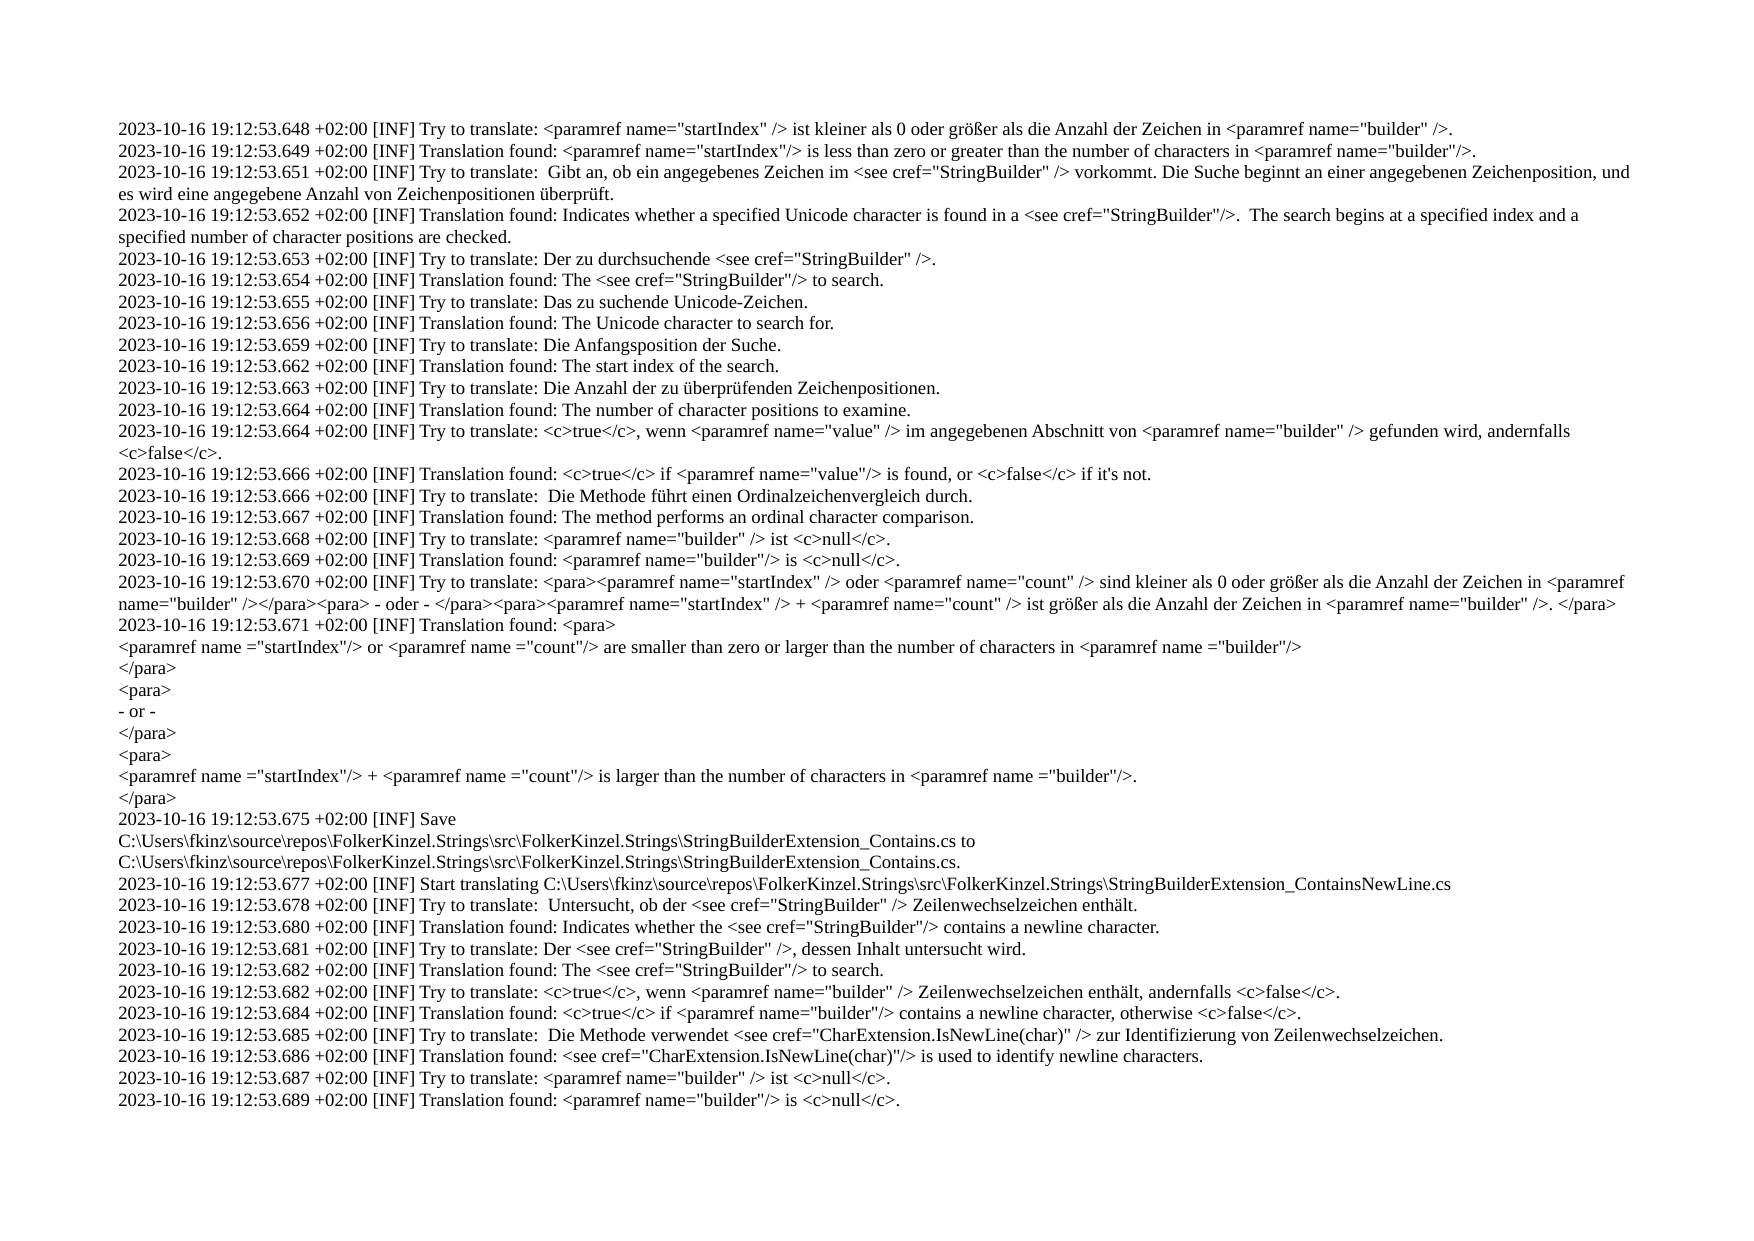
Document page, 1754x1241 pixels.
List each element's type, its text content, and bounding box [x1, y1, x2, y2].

text 2023-10-16 19:12:53.671 +02:00 [INF] Translation found: <para> <paramref name ="startIndex"/> or <paramref name ="count"/> are smaller than zero or larger than the number of characters in <paramref name ="builder"/> </para> <para> - or - </para> <para> <paramref name ="startIndex"/> + <paramref name ="count"/> is larger than the number of characters in <paramref name ="builder"/>. </para> [118, 614, 1636, 808]
text 2023-10-16 19:12:53.655 +02:00 [INF] Try to translate: Das zu suchende Unicode-Zeichen. [118, 291, 1636, 312]
text 2023-10-16 19:12:53.686 +02:00 [INF] Translation found: <see cref="CharExtension.IsNewLine(char)"/> is used to identify newline characters. [118, 1045, 1636, 1067]
text 2023-10-16 19:12:53.667 +02:00 [INF] Translation found: The method performs an ordinal character comparison. [118, 506, 1636, 528]
text 2023-10-16 19:12:53.663 +02:00 [INF] Try to translate: Die Anzahl der zu überprüfenden Zeichenpositionen. [118, 377, 1636, 398]
text 2023-10-16 19:12:53.689 +02:00 [INF] Translation found: <paramref name="builder"/> is <c>null</c>. [118, 1088, 1636, 1110]
text 2023-10-16 19:12:53.653 +02:00 [INF] Try to translate: Der zu durchsuchende <see cref="StringBuilder" />. [118, 247, 1636, 269]
text 2023-10-16 19:12:53.668 +02:00 [INF] Try to translate: <paramref name="builder" /> ist <c>null</c>. [118, 528, 1636, 549]
text 2023-10-16 19:12:53.677 +02:00 [INF] Start translating C:\Users\fkinz\source\repos\FolkerKinzel.Strings\src\FolkerKinzel.Strings\StringBuilderExtension_ContainsNewLine.cs [118, 873, 1636, 894]
text 2023-10-16 19:12:53.680 +02:00 [INF] Translation found: Indicates whether the <see cref="StringBuilder"/> contains a newline character. [118, 916, 1636, 937]
text 2023-10-16 19:12:53.678 +02:00 [INF] Try to translate: Untersucht, ob der <see cref="StringBuilder" /> Zeilenwechselzeichen enthält. [118, 894, 1636, 916]
text 2023-10-16 19:12:53.664 +02:00 [INF] Try to translate: <c>true</c>, wenn <paramref name="value" /> im angegebenen Abschnitt von <paramref name="builder" /> gefunden wird, andernfalls <c>false</c>. [118, 420, 1636, 463]
text 2023-10-16 19:12:53.684 +02:00 [INF] Translation found: <c>true</c> if <paramref name="builder"/> contains a newline character, otherwise <c>false</c>. [118, 1002, 1636, 1024]
text 2023-10-16 19:12:53.662 +02:00 [INF] Translation found: The start index of the search. [118, 355, 1636, 377]
text 2023-10-16 19:12:53.666 +02:00 [INF] Try to translate: Die Methode führt einen Ordinalzeichenvergleich durch. [118, 485, 1636, 506]
text 2023-10-16 19:12:53.651 +02:00 [INF] Try to translate: Gibt an, ob ein angegebenes Zeichen im <see cref="StringBuilder" /> vorkommt. Die Suche beginnt an einer angegebenen Zeichenposition, und es wird eine angegebene Anzahl von Zeichenpositionen überprüft. [118, 161, 1636, 204]
text 2023-10-16 19:12:53.654 +02:00 [INF] Translation found: The <see cref="StringBuilder"/> to search. [118, 269, 1636, 291]
text 2023-10-16 19:12:53.687 +02:00 [INF] Try to translate: <paramref name="builder" /> ist <c>null</c>. [118, 1067, 1636, 1088]
text 2023-10-16 19:12:53.669 +02:00 [INF] Translation found: <paramref name="builder"/> is <c>null</c>. [118, 549, 1636, 571]
text 2023-10-16 19:12:53.685 +02:00 [INF] Try to translate: Die Methode verwendet <see cref="CharExtension.IsNewLine(char)" /> zur Identifizierung von Zeilenwechselzeichen. [118, 1024, 1636, 1045]
text 2023-10-16 19:12:53.659 +02:00 [INF] Try to translate: Die Anfangsposition der Suche. [118, 334, 1636, 355]
text 2023-10-16 19:12:53.682 +02:00 [INF] Translation found: The <see cref="StringBuilder"/> to search. [118, 959, 1636, 981]
text 2023-10-16 19:12:53.649 +02:00 [INF] Translation found: <paramref name="startIndex"/> is less than zero or greater than the number of characters in <paramref name="builder"/>. [118, 140, 1636, 161]
text 2023-10-16 19:12:53.670 +02:00 [INF] Try to translate: <para><paramref name="startIndex" /> oder <paramref name="count" /> sind kleiner als 0 oder größer als die Anzahl der Zeichen in <paramref name="builder" /></para><para> - oder - </para><para><paramref name="startIndex" /> + <paramref name="count" /> ist größer als die Anzahl der Zeichen in <paramref name="builder" />. </para> [118, 571, 1636, 614]
text 2023-10-16 19:12:53.681 +02:00 [INF] Try to translate: Der <see cref="StringBuilder" />, dessen Inhalt untersucht wird. [118, 937, 1636, 959]
text 2023-10-16 19:12:53.652 +02:00 [INF] Translation found: Indicates whether a specified Unicode character is found in a <see cref="StringBuilder"/>. The search begins at a specified index and a specified number of character positions are checked. [118, 204, 1636, 247]
text 2023-10-16 19:12:53.664 +02:00 [INF] Translation found: The number of character positions to examine. [118, 398, 1636, 420]
text 2023-10-16 19:12:53.656 +02:00 [INF] Translation found: The Unicode character to search for. [118, 312, 1636, 334]
text 2023-10-16 19:12:53.682 +02:00 [INF] Try to translate: <c>true</c>, wenn <paramref name="builder" /> Zeilenwechselzeichen enthält, andernfalls <c>false</c>. [118, 981, 1636, 1002]
text 2023-10-16 19:12:53.675 +02:00 [INF] Save C:\Users\fkinz\source\repos\FolkerKinzel.Strings\src\FolkerKinzel.Strings\StringBuilderExtension_Contains.cs to C:\Users\fkinz\source\repos\FolkerKinzel.Strings\src\FolkerKinzel.Strings\StringBuilderExtension_Contains.cs. [118, 808, 1636, 873]
text 2023-10-16 19:12:53.666 +02:00 [INF] Translation found: <c>true</c> if <paramref name="value"/> is found, or <c>false</c> if it's not. [118, 463, 1636, 485]
text 2023-10-16 19:12:53.648 +02:00 [INF] Try to translate: <paramref name="startIndex" /> ist kleiner als 0 oder größer als die Anzahl der Zeichen in <paramref name="builder" />. [118, 118, 1636, 140]
